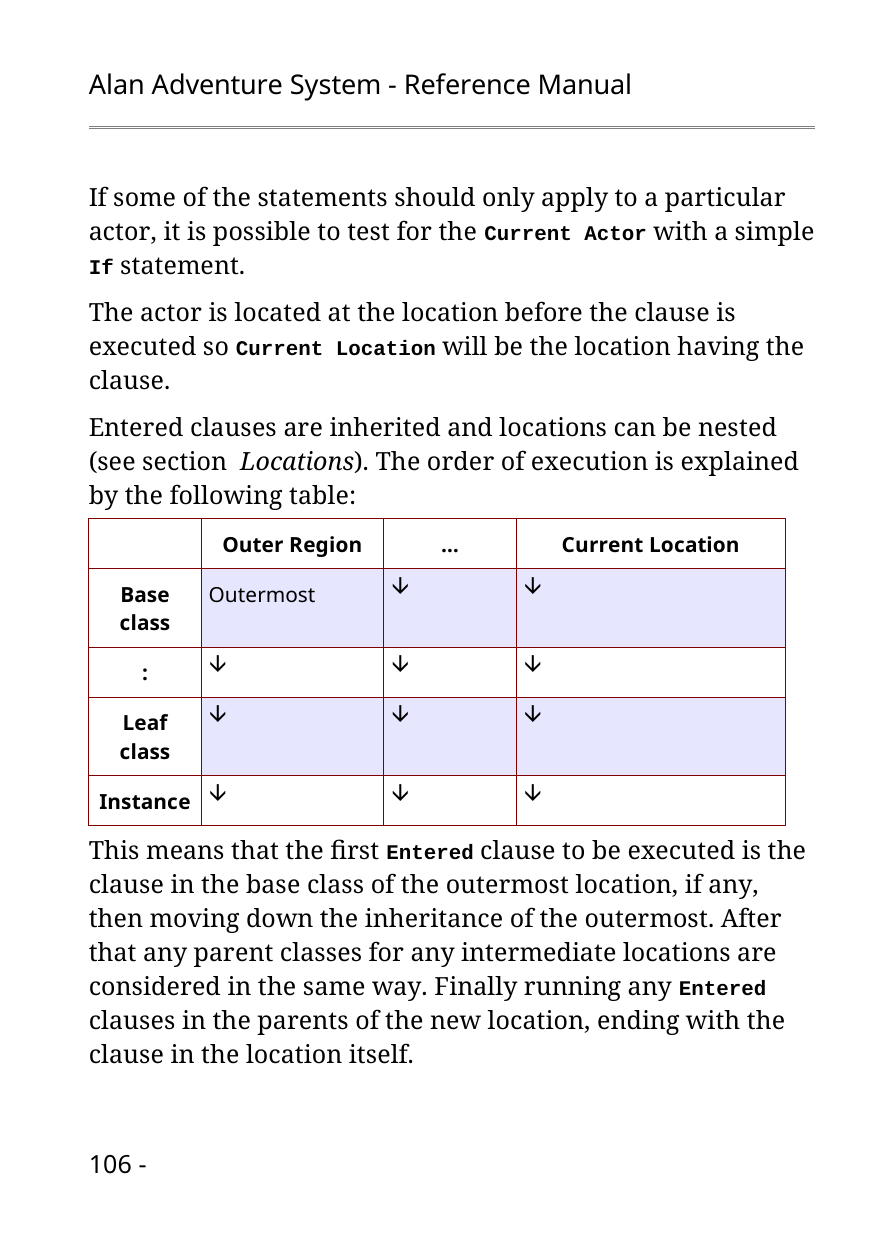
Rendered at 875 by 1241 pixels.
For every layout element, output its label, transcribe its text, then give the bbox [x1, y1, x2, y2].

table_cell  [384, 648, 516, 697]
table_cell  [517, 569, 785, 647]
table_cell  [384, 698, 516, 775]
table_cell  [517, 648, 785, 697]
table_cell : [89, 648, 201, 697]
table_header … [384, 519, 516, 568]
table_cell  [202, 776, 383, 825]
text Entered clauses are inherited and locations can be nested (see section Locations). The order of execution is explained by the follow­ing table: [88, 410, 815, 512]
table_header Current Location [517, 519, 785, 568]
table_cell  [202, 698, 383, 775]
table_cell  [517, 776, 785, 825]
text This means that the first Entered clause to be executed is the clause in the base class of the outermost location, if any, then moving down the inheritance of the outermost. After that any parent classes for any intermediate locations are considered in the same way. Finally running any Entered clauses in the parents of the new location, ending with the clause in the location itself. [88, 833, 815, 1071]
table_cell Instance [89, 776, 201, 825]
table_cell  [384, 776, 516, 825]
table_cell  [202, 648, 383, 697]
table_header Outer Region [202, 519, 383, 568]
table_header [89, 519, 201, 568]
table_cell Outermost [202, 569, 383, 647]
text If some of the statements should only apply to a particular actor, it is possible to test for the Current Actor with a simple If statement. [88, 180, 815, 282]
table_cell  [384, 569, 516, 647]
table_cell Base class [89, 569, 201, 647]
table_cell Leaf class [89, 698, 201, 775]
text The actor is located at the location before the clause is executed so Current Location will be the location having the clause. [88, 295, 815, 397]
table_cell  [517, 698, 785, 775]
